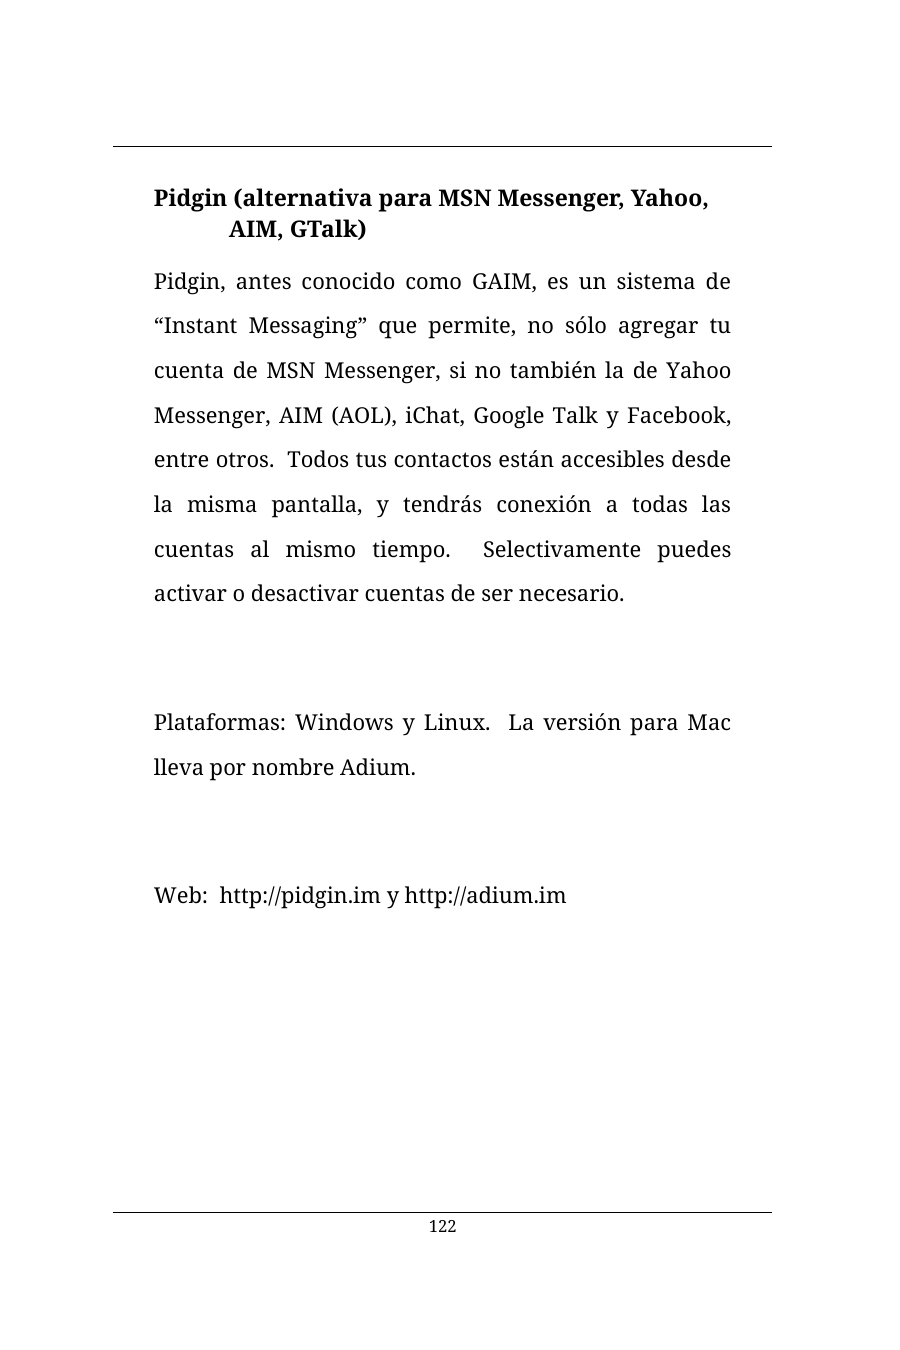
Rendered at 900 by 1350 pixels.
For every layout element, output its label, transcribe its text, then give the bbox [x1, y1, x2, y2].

table_header Pidgin (alternativa para MSN Messenger, Yahoo, AIM, GTalk) Pidgin, antes conocido como GAIM, es un sistema de “Instant Messaging” que permite, no sólo agregar tu cuenta de MSN Messenger, si no también la de Yahoo Messenger, AIM (AOL), iChat, Google Talk y Facebook, entre otros. Todos tus contactos están accesibles desde la misma pantalla, y tendrás conexión a todas las cuentas al mismo tiempo. Selectivamente puedes activar o desactivar cuentas de ser necesario. Plataformas: Windows y Linux. La versión para Mac lleva por nombre Adium. Web: http://pidgin.im y http://adium.im [139, 150, 747, 935]
